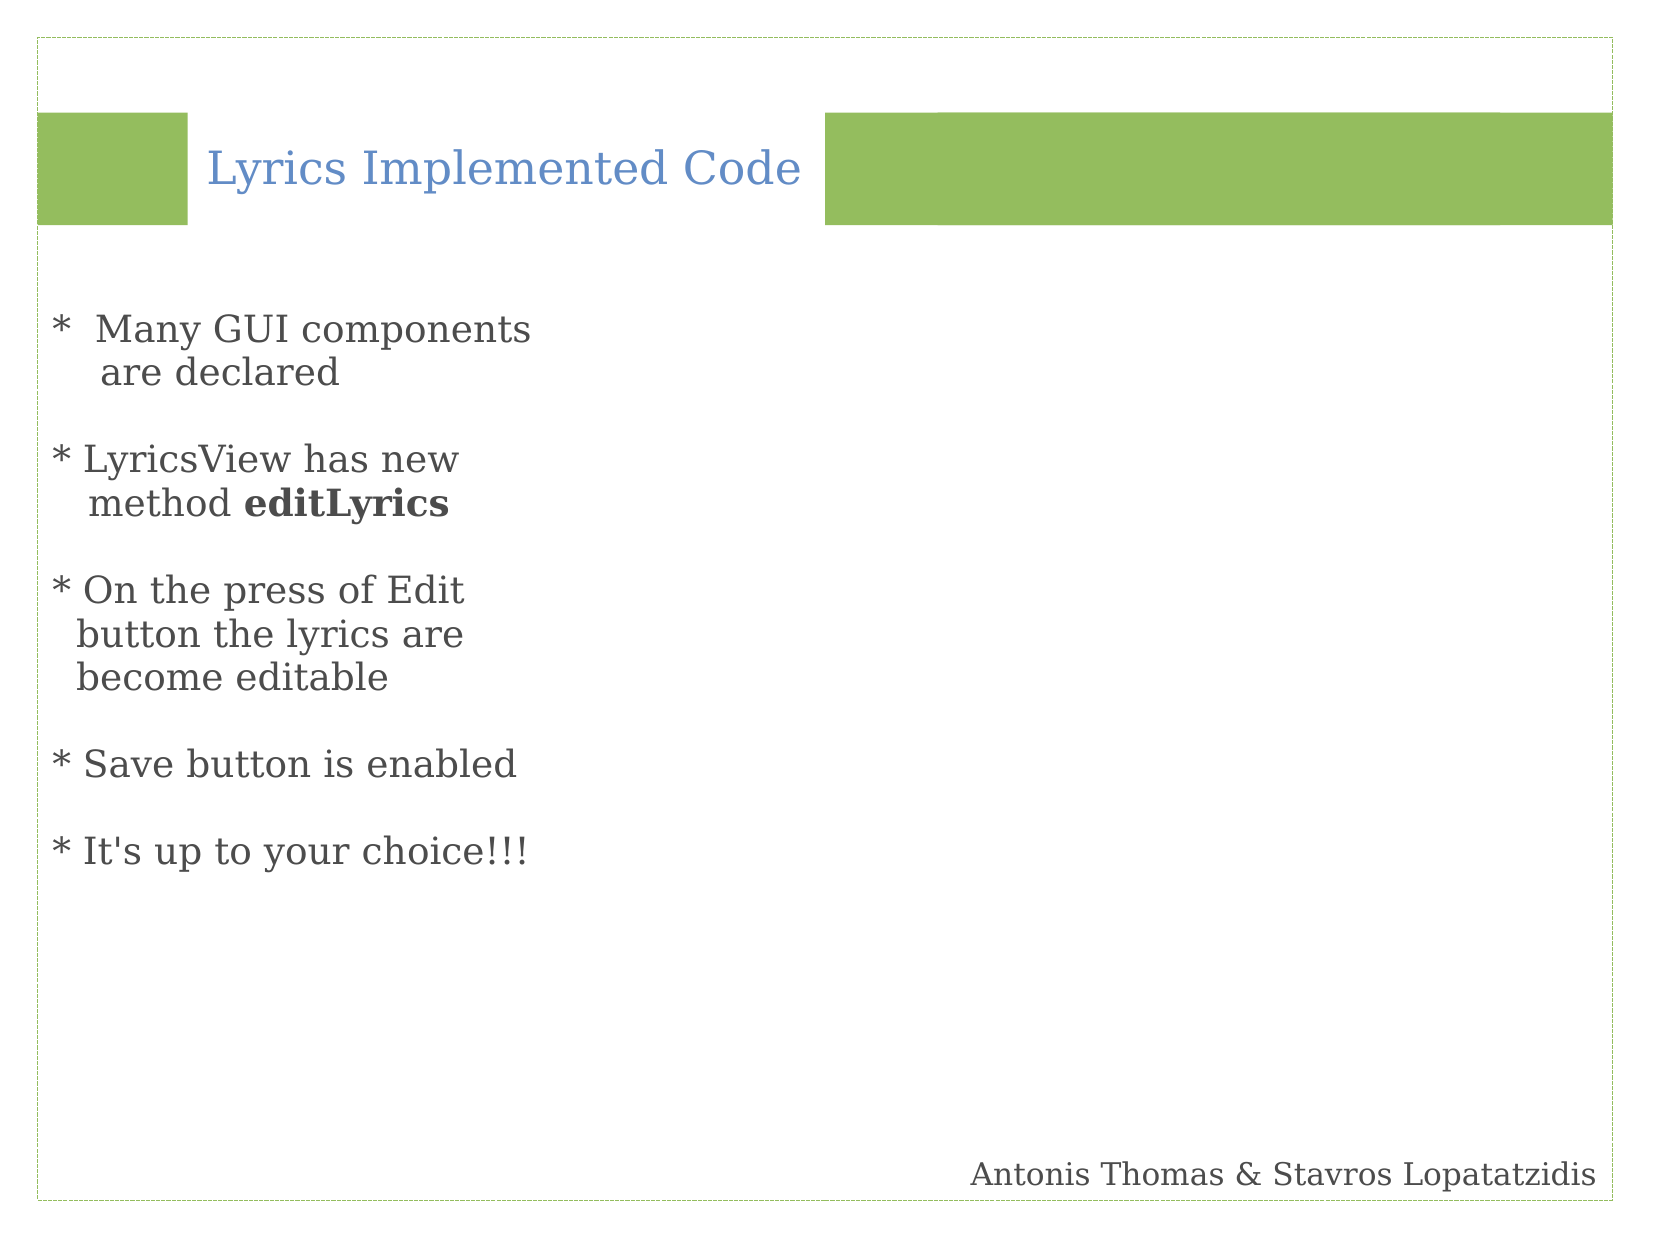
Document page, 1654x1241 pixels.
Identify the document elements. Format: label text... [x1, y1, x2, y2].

text_box Antonis Thomas & Stavros Lopatatzidis [955, 1148, 1613, 1201]
text_box [825, 112, 1613, 226]
text_box Lyrics Implemented Code [191, 134, 818, 203]
text_box [37, 112, 188, 226]
text_box * Many GUI components are declared * LyricsView has new method editLyrics * On the press of Edit button the lyrics are become editable * Save button is enabled * It's up to your choice!!! [37, 300, 601, 1088]
